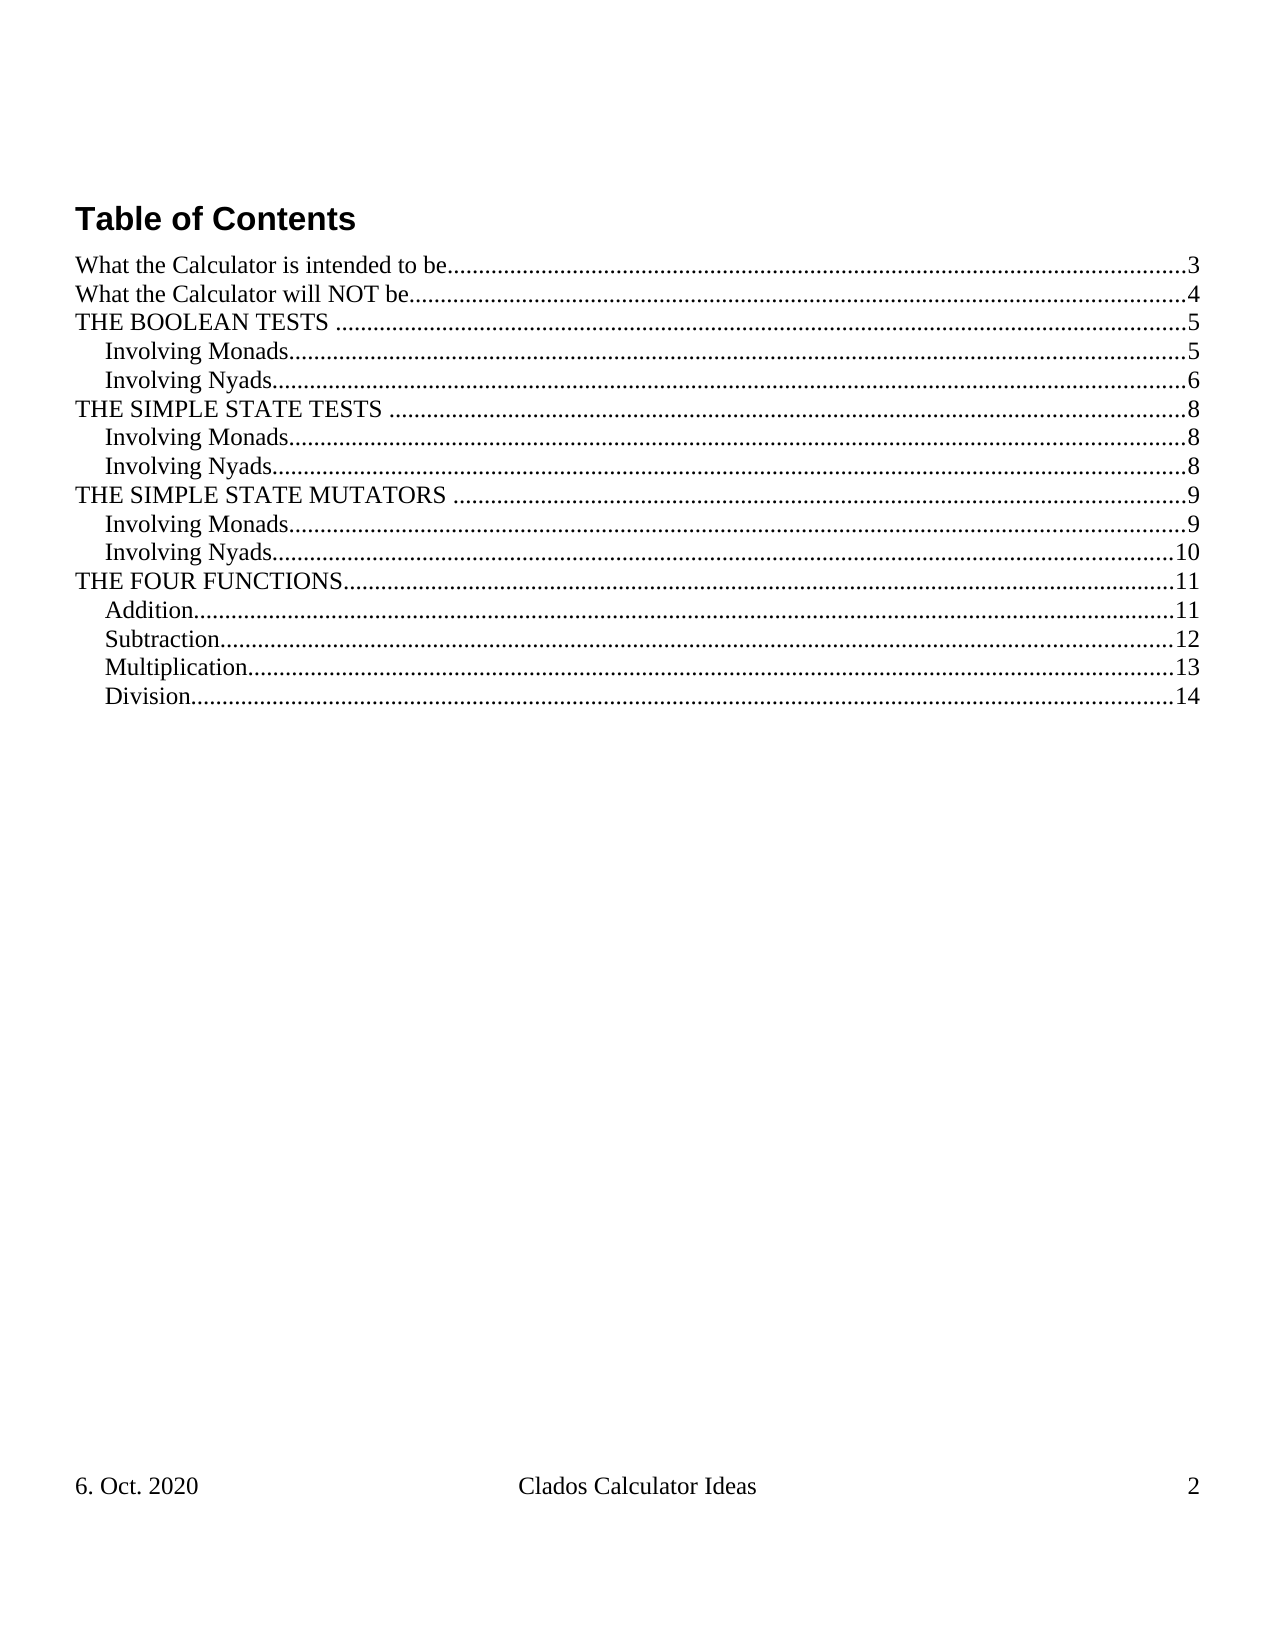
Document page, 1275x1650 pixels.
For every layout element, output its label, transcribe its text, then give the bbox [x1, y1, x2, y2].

text Involving Nyads 8 [104, 451, 1200, 480]
text Subtraction 12 [104, 624, 1200, 652]
text Involving Nyads 6 [104, 365, 1200, 394]
text What the Calculator will NOT be 4 [75, 279, 1200, 307]
text THE FOUR FUNCTIONS 11 [75, 566, 1200, 595]
text Addition 11 [104, 595, 1200, 624]
text THE SIMPLE STATE MUTATORS 9 [75, 480, 1200, 509]
text Involving Monads 5 [104, 336, 1200, 365]
text What the Calculator is intended to be 3 [75, 250, 1200, 279]
text Involving Monads 8 [104, 422, 1200, 451]
text THE SIMPLE STATE TESTS 8 [75, 394, 1200, 422]
text Involving Nyads 10 [104, 537, 1200, 566]
subtitle Table of Contents [75, 199, 1200, 237]
text THE BOOLEAN TESTS 5 [75, 307, 1200, 336]
text Division 14 [104, 681, 1200, 710]
text Multiplication 13 [104, 652, 1200, 681]
text Involving Monads 9 [104, 509, 1200, 537]
